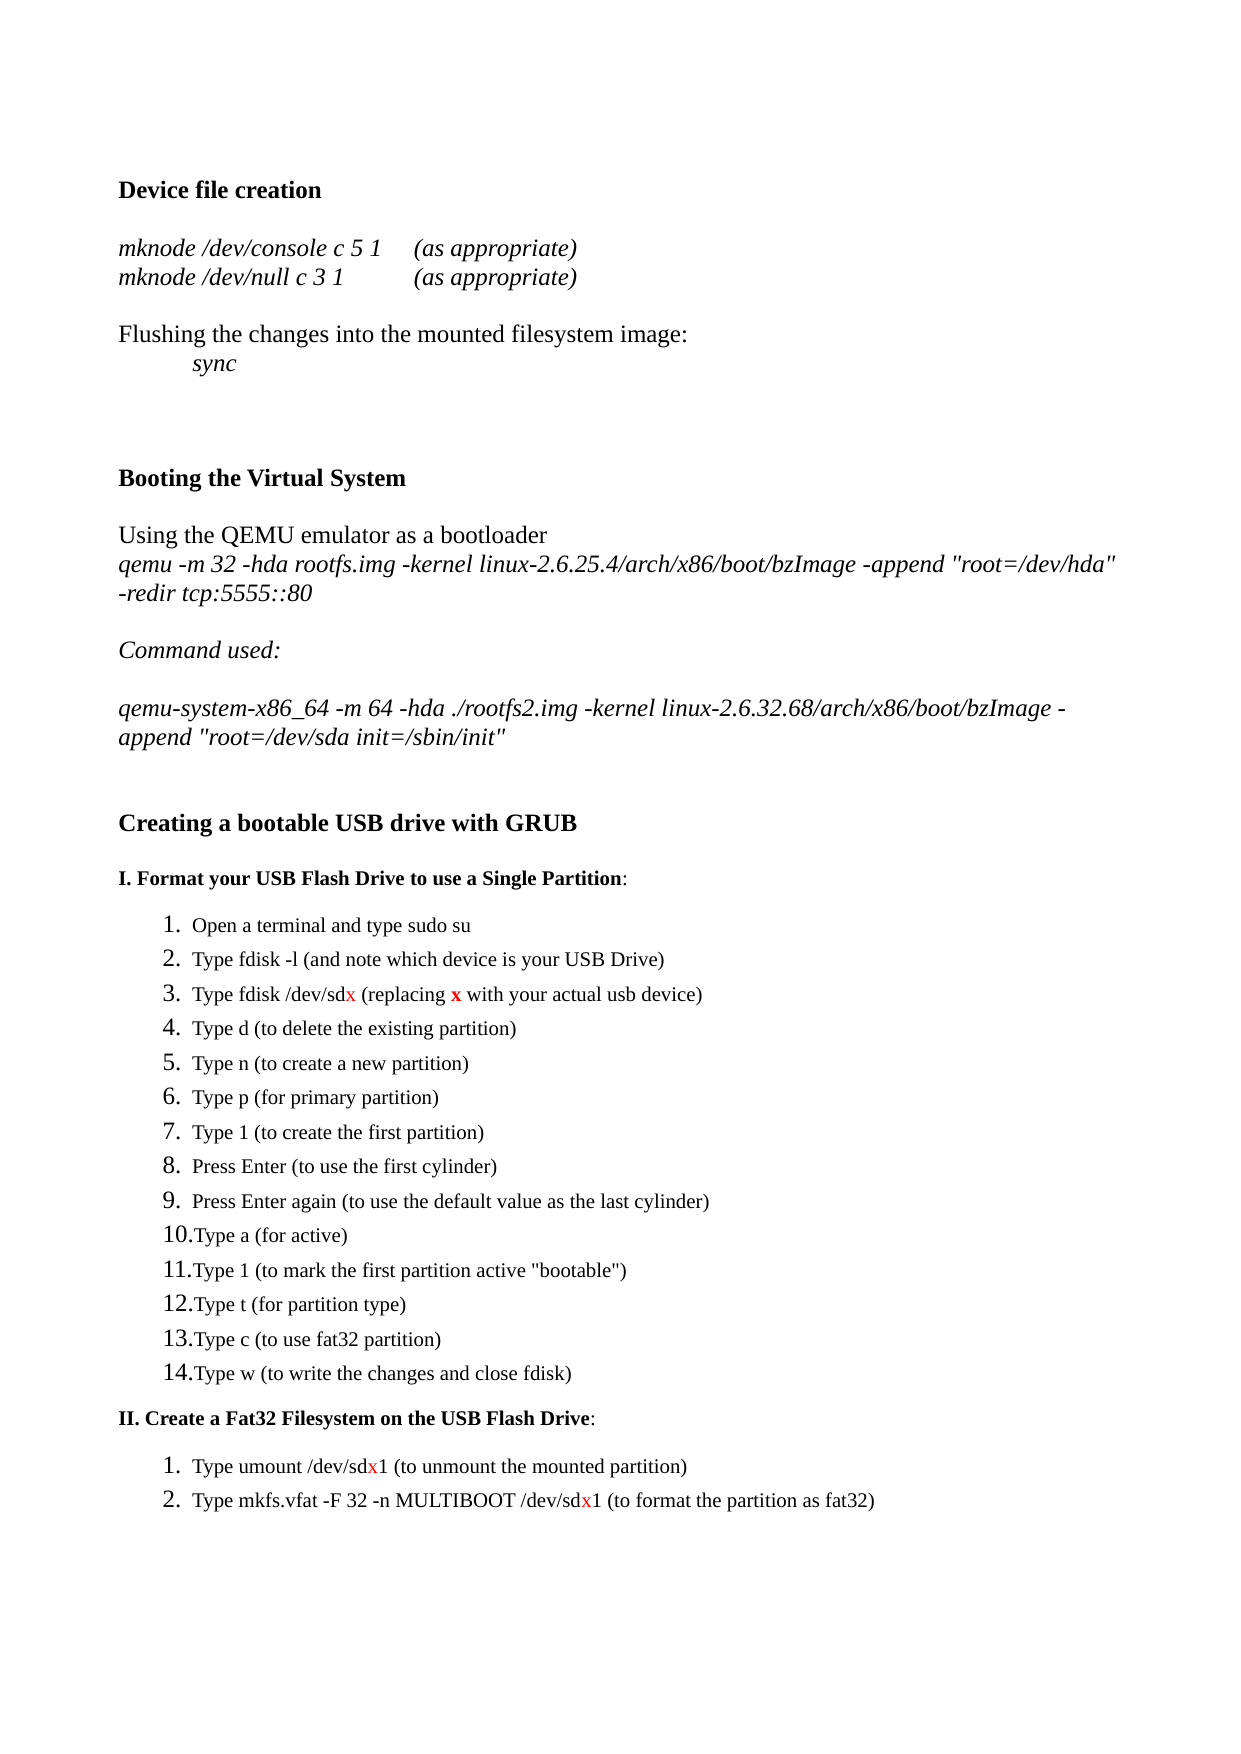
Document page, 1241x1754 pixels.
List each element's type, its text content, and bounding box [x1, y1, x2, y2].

list Open a terminal and type sudo su [162, 909, 1122, 938]
text Creating a bootable USB drive with GRUB [118, 808, 1122, 837]
list Type fdisk /dev/sdx (replacing x with your actual usb device) [162, 978, 1122, 1007]
list Type a (for active) [162, 1219, 1122, 1248]
text qemu-system-x86_64 -m 64 -hda ./rootfs2.img -kernel linux-2.6.32.68/arch/x86/boot/bzImage -append "root=/dev/sda init=/sbin/init" [118, 693, 1122, 751]
list Type 1 (to create the first partition) [162, 1116, 1122, 1145]
text I. Format your USB Flash Drive to use a Single Partition: [118, 866, 1122, 890]
text Using the QEMU emulator as a bootloader qemu -m 32 -hda rootfs.img -kernel linux-2.6.25.4/arch/x86/boot/bzImage -append "root=/dev/hda" -redir tcp:5555::80 [118, 492, 1122, 607]
list Type fdisk -l (and note which device is your USB Drive) [162, 943, 1122, 972]
list Type w (to write the changes and close fdisk) [162, 1357, 1122, 1386]
text Booting the Virtual System [118, 434, 1122, 492]
list Type n (to create a new partition) [162, 1047, 1122, 1076]
text Device file creation [118, 176, 1122, 204]
text II. Create a Fat32 Filesystem on the USB Flash Drive: [118, 1406, 1122, 1430]
text Command used: [118, 636, 1122, 664]
list Type t (for partition type) [162, 1288, 1122, 1317]
list Type c (to use fat32 partition) [162, 1323, 1122, 1352]
list Type p (for primary partition) [162, 1081, 1122, 1110]
list Type d (to delete the existing partition) [162, 1012, 1122, 1041]
list Type mkfs.vfat -F 32 -n MULTIBOOT /dev/sdx1 (to format the partition as fat32) [162, 1484, 1122, 1513]
text mknode /dev/null c 3 1 (as appropriate) Flushing the changes into the mounted filesystem image: sync [118, 262, 1122, 406]
list Press Enter (to use the first cylinder) [162, 1150, 1122, 1179]
list Press Enter again (to use the default value as the last cylinder) [162, 1185, 1122, 1214]
list Type umount /dev/sdx1 (to unmount the mounted partition) [162, 1450, 1122, 1478]
list Type 1 (to mark the first partition active "bootable") [162, 1254, 1122, 1283]
text mknode /dev/console c 5 1 (as appropriate) [118, 233, 1122, 262]
